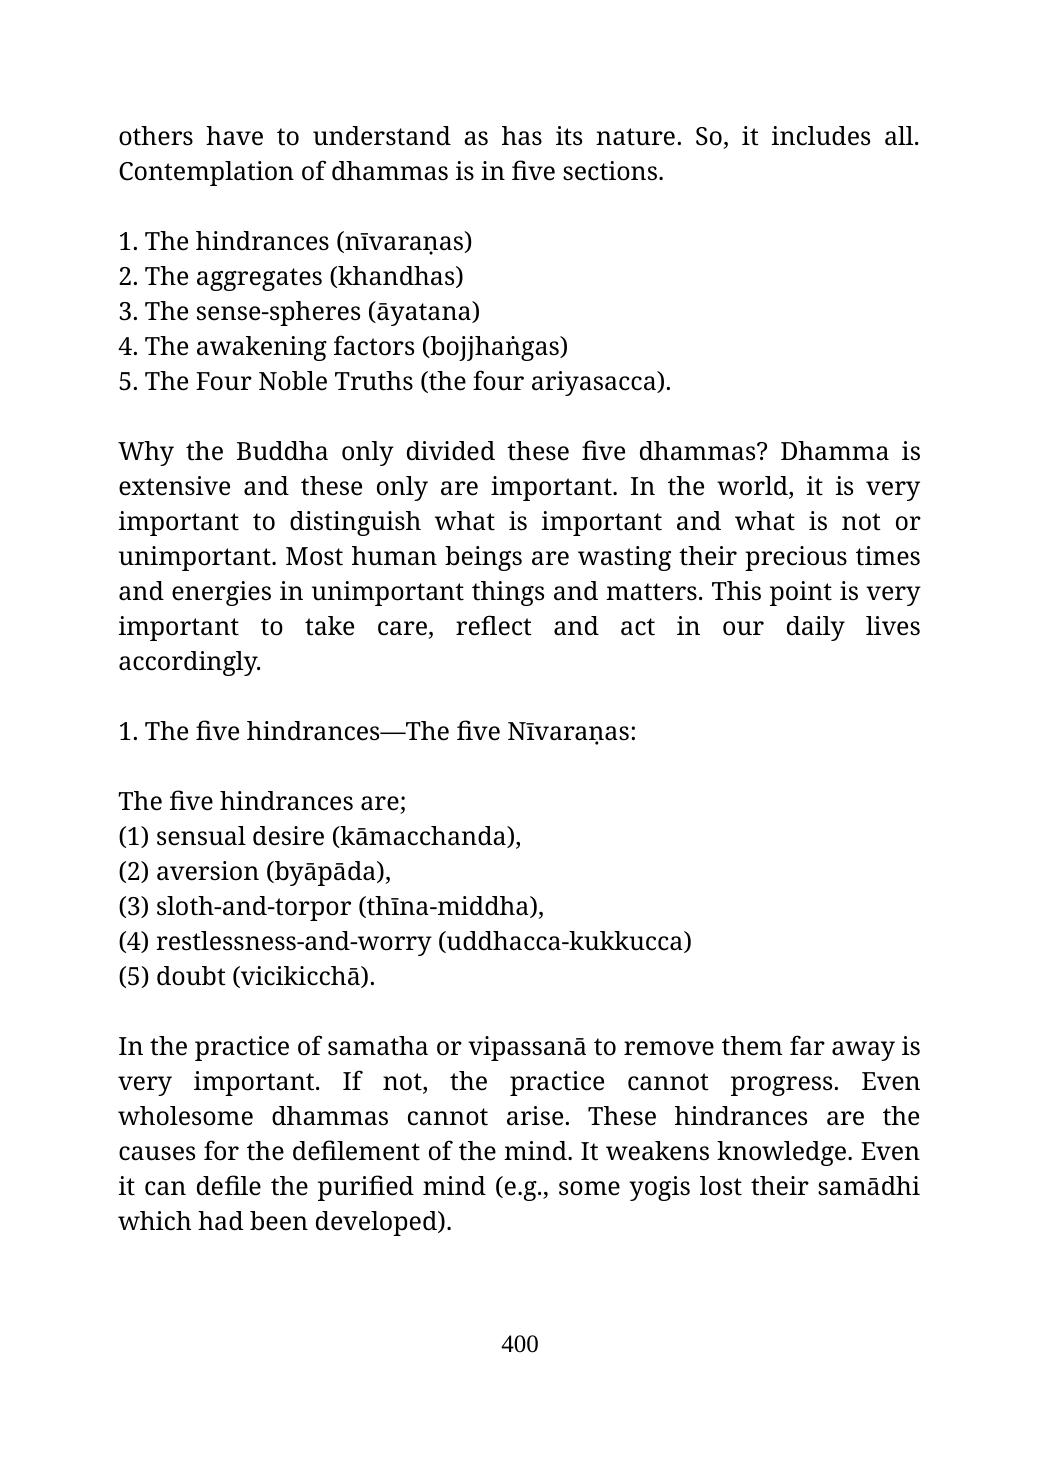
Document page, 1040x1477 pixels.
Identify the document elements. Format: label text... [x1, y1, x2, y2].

text others have to understand as has its nature. So, it includes all. Contemplation of dhammas is in five sections. 1. The hindrances (nīvaraṇas) 2. The aggregates (khandhas) 3. The sense-spheres (āyatana) 4. The awakening factors (bojjhaṅgas) 5. The Four Noble Truths (the four ariyasacca). Why the Buddha only divided these five dhammas? Dhamma is extensive and these only are important. In the world, it is very important to distinguish what is important and what is not or unimportant. Most human beings are wasting their precious times and energies in unimportant things and matters. This point is very important to take care, reflect and act in our daily lives accordingly. 1. The five hindrances—The five Nīvaraṇas: The five hindrances are; (1) sensual desire (kāmacchanda), (2) aversion (byāpāda), (3) sloth-and-torpor (thīna-middha), (4) restlessness-and-worry (uddhacca-kukkucca) (5) doubt (vicikicchā). In the practice of samatha or vipassanā to remove them far away is very important. If not, the practice cannot progress. Even wholesome dhammas cannot arise. These hindrances are the causes for the defilement of the mind. It weakens knowledge. Even it can defile the purified mind (e.g., some yogis lost their samādhi which had been developed). [118, 118, 922, 1273]
